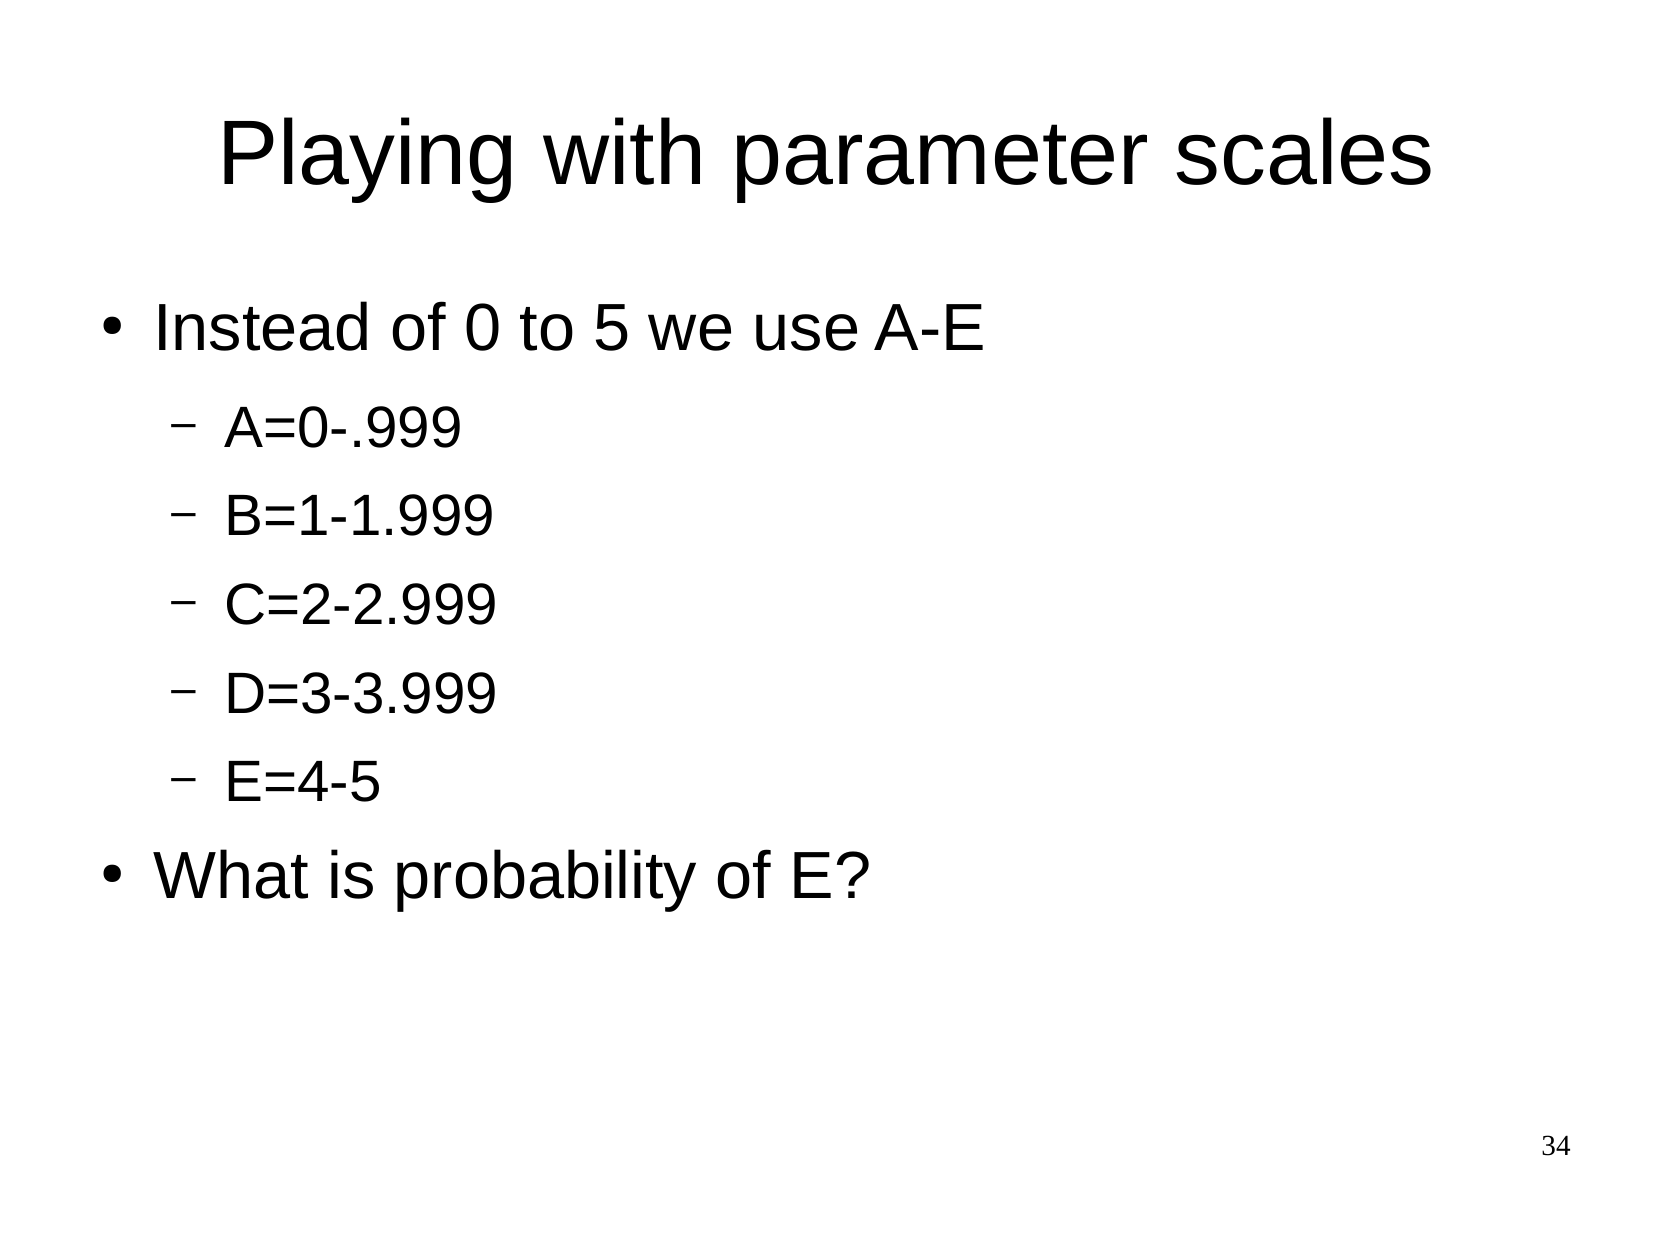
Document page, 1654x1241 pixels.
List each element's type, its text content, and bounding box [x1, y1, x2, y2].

list Instead of 0 to 5 we use A-E A=0-.999 B=1-1.999 C=2-2.999 D=3-3.999 E=4-5 What is probability of E? [82, 290, 1571, 1109]
title Playing with parameter scales [82, 49, 1571, 257]
